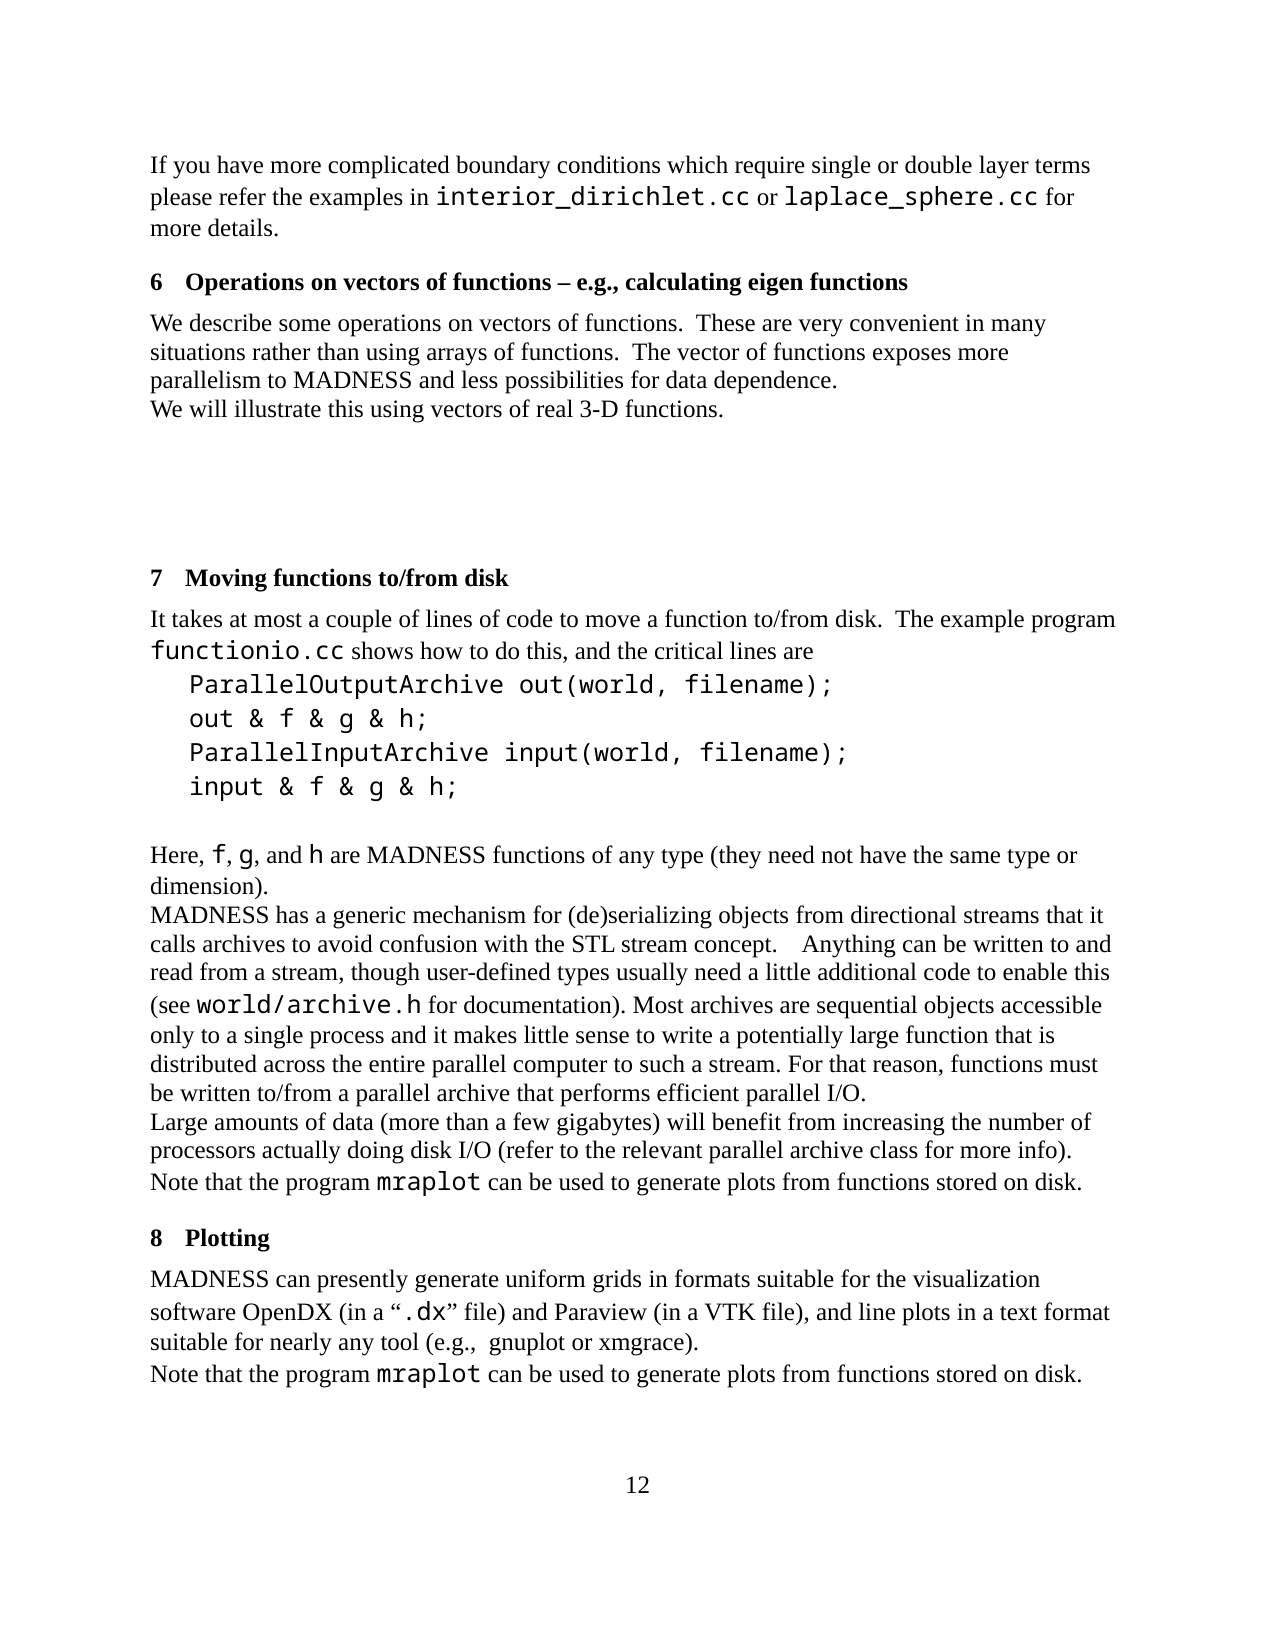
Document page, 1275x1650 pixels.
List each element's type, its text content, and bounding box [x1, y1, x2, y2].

text MADNESS has a generic mechanism for (de)serializing objects from directional streams that it calls archives to avoid confusion with the STL stream concept. Anything can be written to and read from a stream, though user-defined types usually need a little additional code to enable this (see world/archive.h for documentation). Most archives are sequential objects accessible only to a single process and it makes little sense to write a potentially large function that is distributed across the entire parallel computer to such a stream. For that reason, functions must be written to/from a parallel archive that performs efficient parallel I/O. [150, 900, 1125, 1107]
text Note that the program mraplot can be used to generate plots from functions stored on disk. [150, 1356, 1125, 1390]
text input & f & g & h; [189, 769, 1125, 803]
text If you have more complicated boundary conditions which require single or double layer terms please refer the examples in interior_dirichlet.cc or laplace_sphere.cc for more details. [150, 150, 1125, 242]
text It takes at most a couple of lines of code to move a function to/from disk. The example program functionio.cc shows how to do this, and the critical lines are [150, 604, 1125, 667]
text Large amounts of data (more than a few gigabytes) will benefit from increasing the number of processors actually doing disk I/O (refer to the relevant parallel archive class for more info). [150, 1107, 1125, 1164]
text Note that the program mraplot can be used to generate plots from functions stored on disk. [150, 1164, 1125, 1198]
text ParallelInputArchive input(world, filename); [189, 735, 1125, 769]
text out & f & g & h; [189, 701, 1125, 735]
subtitle Plotting [150, 1223, 1125, 1252]
text We describe some operations on vectors of functions. These are very convenient in many situations rather than using arrays of functions. The vector of functions exposes more parallelism to MADNESS and less possibilities for data dependence. [150, 308, 1125, 394]
text Here, f, g, and h are MADNESS functions of any type (they need not have the same type or dimension). [150, 837, 1125, 900]
text We will illustrate this using vectors of real 3-D functions. [150, 394, 1125, 423]
subtitle Operations on vectors of functions – e.g., calculating eigen functions [150, 267, 1125, 295]
text MADNESS can presently generate uniform grids in formats suitable for the visualization software OpenDX (in a “.dx” file) and Paraview (in a VTK file), and line plots in a text format suitable for nearly any tool (e.g., gnuplot or xmgrace). [150, 1264, 1125, 1356]
subtitle Moving functions to/from disk [150, 563, 1125, 592]
text ParallelOutputArchive out(world, filename); [189, 667, 1125, 701]
